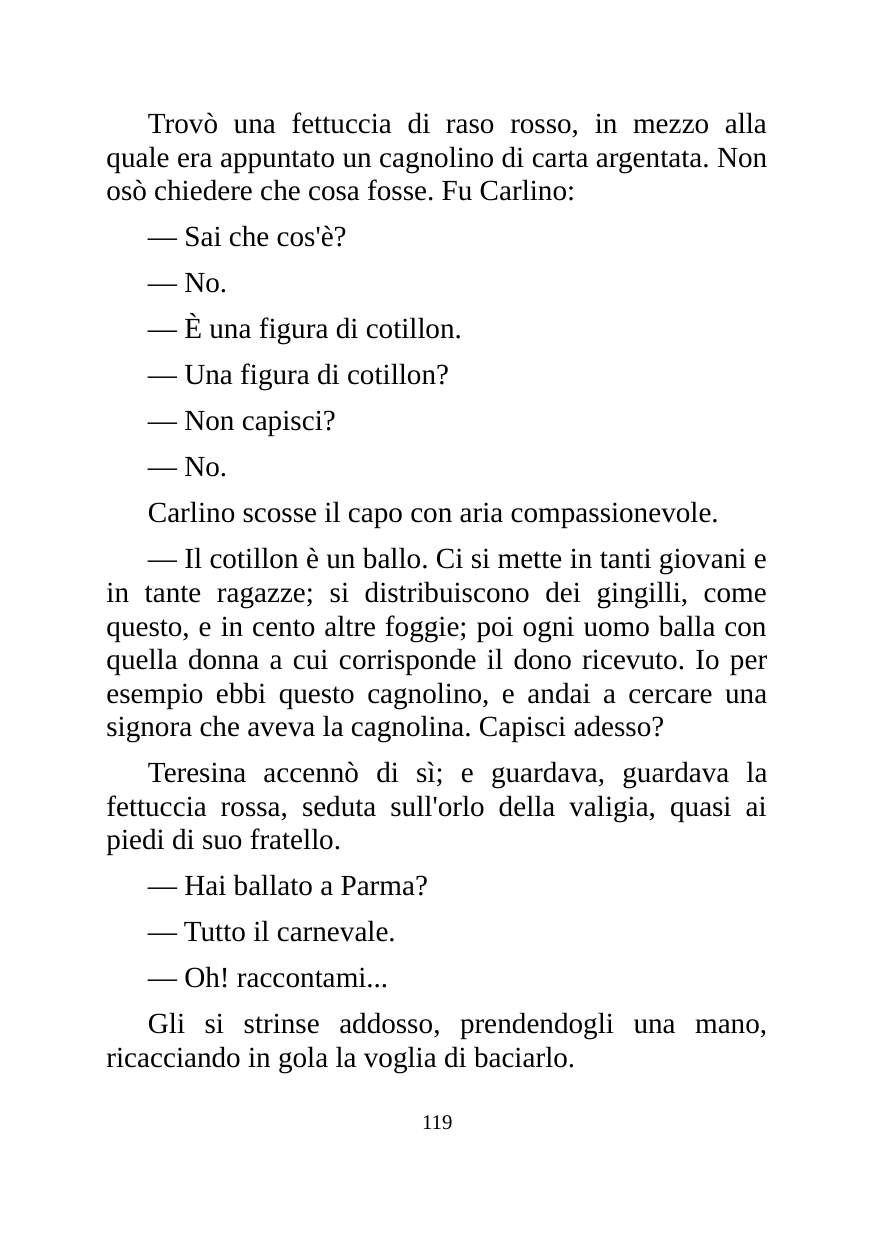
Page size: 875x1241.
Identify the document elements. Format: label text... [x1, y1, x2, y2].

text — Oh! raccontami... [106, 961, 768, 994]
text Teresina accennò di sì; e guardava, guardava la fettuccia rossa, seduta sull'orlo della valigia, quasi ai piedi di suo fratello. [106, 755, 768, 856]
text — Non capisci? [106, 403, 768, 437]
text — È una figura di cotillon. [106, 311, 768, 345]
text — No. [106, 449, 768, 483]
text — Sai che cos'è? [106, 219, 768, 253]
text Trovò una fettuccia di raso rosso, in mezzo alla quale era appuntato un cagnolino di carta argentata. Non osò chiedere che cosa fosse. Fu Carlino: [106, 106, 768, 207]
text — Hai ballato a Parma? [106, 868, 768, 902]
text — No. [106, 265, 768, 299]
text — Tutto il carnevale. [106, 914, 768, 948]
text — Una figura di cotillon? [106, 357, 768, 391]
text Carlino scosse il capo con aria compassionevole. [106, 496, 768, 529]
text Gli si strinse addosso, prendendogli una mano, ricacciando in gola la voglia di baciarlo. [106, 1007, 768, 1074]
text — Il cotillon è un ballo. Ci si mette in tanti giovani e in tante ragazze; si distribuiscono dei gingilli, come questo, e in cento altre foggie; poi ogni uomo balla con quella donna a cui corrisponde il dono ricevuto. Io per esempio ebbi questo cagnolino, e andai a cercare una signora che aveva la cagnolina. Capisci adesso? [106, 542, 768, 743]
